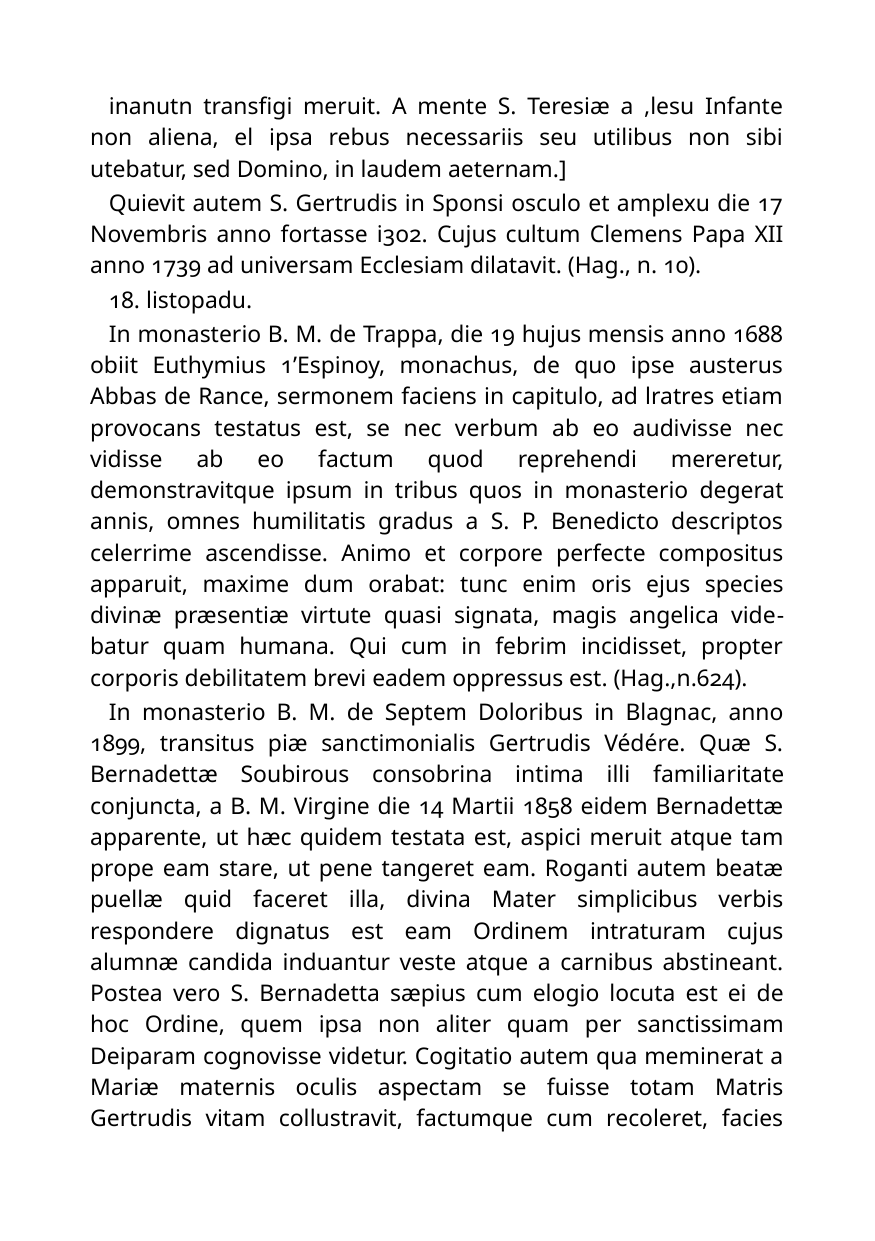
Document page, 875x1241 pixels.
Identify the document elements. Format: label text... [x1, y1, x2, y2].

text Quievit autem S. Gertrudis in Sponsi osculo et amplexu die 17 Novembris anno fortasse i3o2. Cujus cultum Clemens Papa XII anno 1739 ad universam Ecclesiam dilatavit. (Hag., n. 10). [90, 187, 784, 281]
text In monasterio B. M. de Trappa, die 19 hujus mensis anno 1688 obiit Euthymius 1’Espinoy, monachus, de quo ipse austerus Abbas de Rance, sermonem faciens in capitulo, ad lratres etiam provocans testatus est, se nec verbum ab eo audivisse nec vidisse ab eo factum quod reprehendi mereretur, demonstravitque ipsum in tribus quos in monasterio degerat annis, omnes humilitatis gradus a S. P. Benedicto descriptos celerrime ascendisse. Animo et corpore perfecte compositus apparuit, maxime dum orabat: tunc enim oris ejus species divinæ præsentiæ virtute quasi signata, magis angelica vide­batur quam humana. Qui cum in febrim incidisset, propter corporis debilitatem brevi eadem oppressus est. (Hag.,n.624). [90, 318, 784, 693]
text inanutn transfigi meruit. A mente S. Teresiæ a ,lesu Infante non aliena, el ipsa rebus necessariis seu utilibus non sibi utebatur, sed Domino, in laudem aeternam.] [90, 90, 784, 184]
text In monasterio B. M. de Septem Doloribus in Blagnac, anno 1899, transitus piæ sanctimonialis Gertrudis Védére. Quæ S. Bernadettæ Soubirous consobrina intima illi familia­ritate conjuncta, a B. M. Virgine die 14 Martii 1858 eidem Bernadettæ apparente, ut hæc quidem testata est, aspici meruit atque tam prope eam stare, ut pene tangeret eam. Roganti autem beatæ puellæ quid faceret illa, divina Mater simplicibus verbis respondere dignatus est eam Ordinem intraturam cujus alumnæ candida induantur veste atque a carnibus abstineant. Postea vero S. Bernadetta sæpius cum elogio locuta est ei de hoc Ordine, quem ipsa non aliter quam per sanctissimam Deiparam cognovisse videtur. Cogitatio autem qua meminerat a Mariæ maternis oculis aspectam se fuisse totam Matris Gertrudis vitam collustravit, factumque cum recoleret, facies [90, 696, 784, 1133]
text 18. listopadu. [90, 283, 784, 315]
